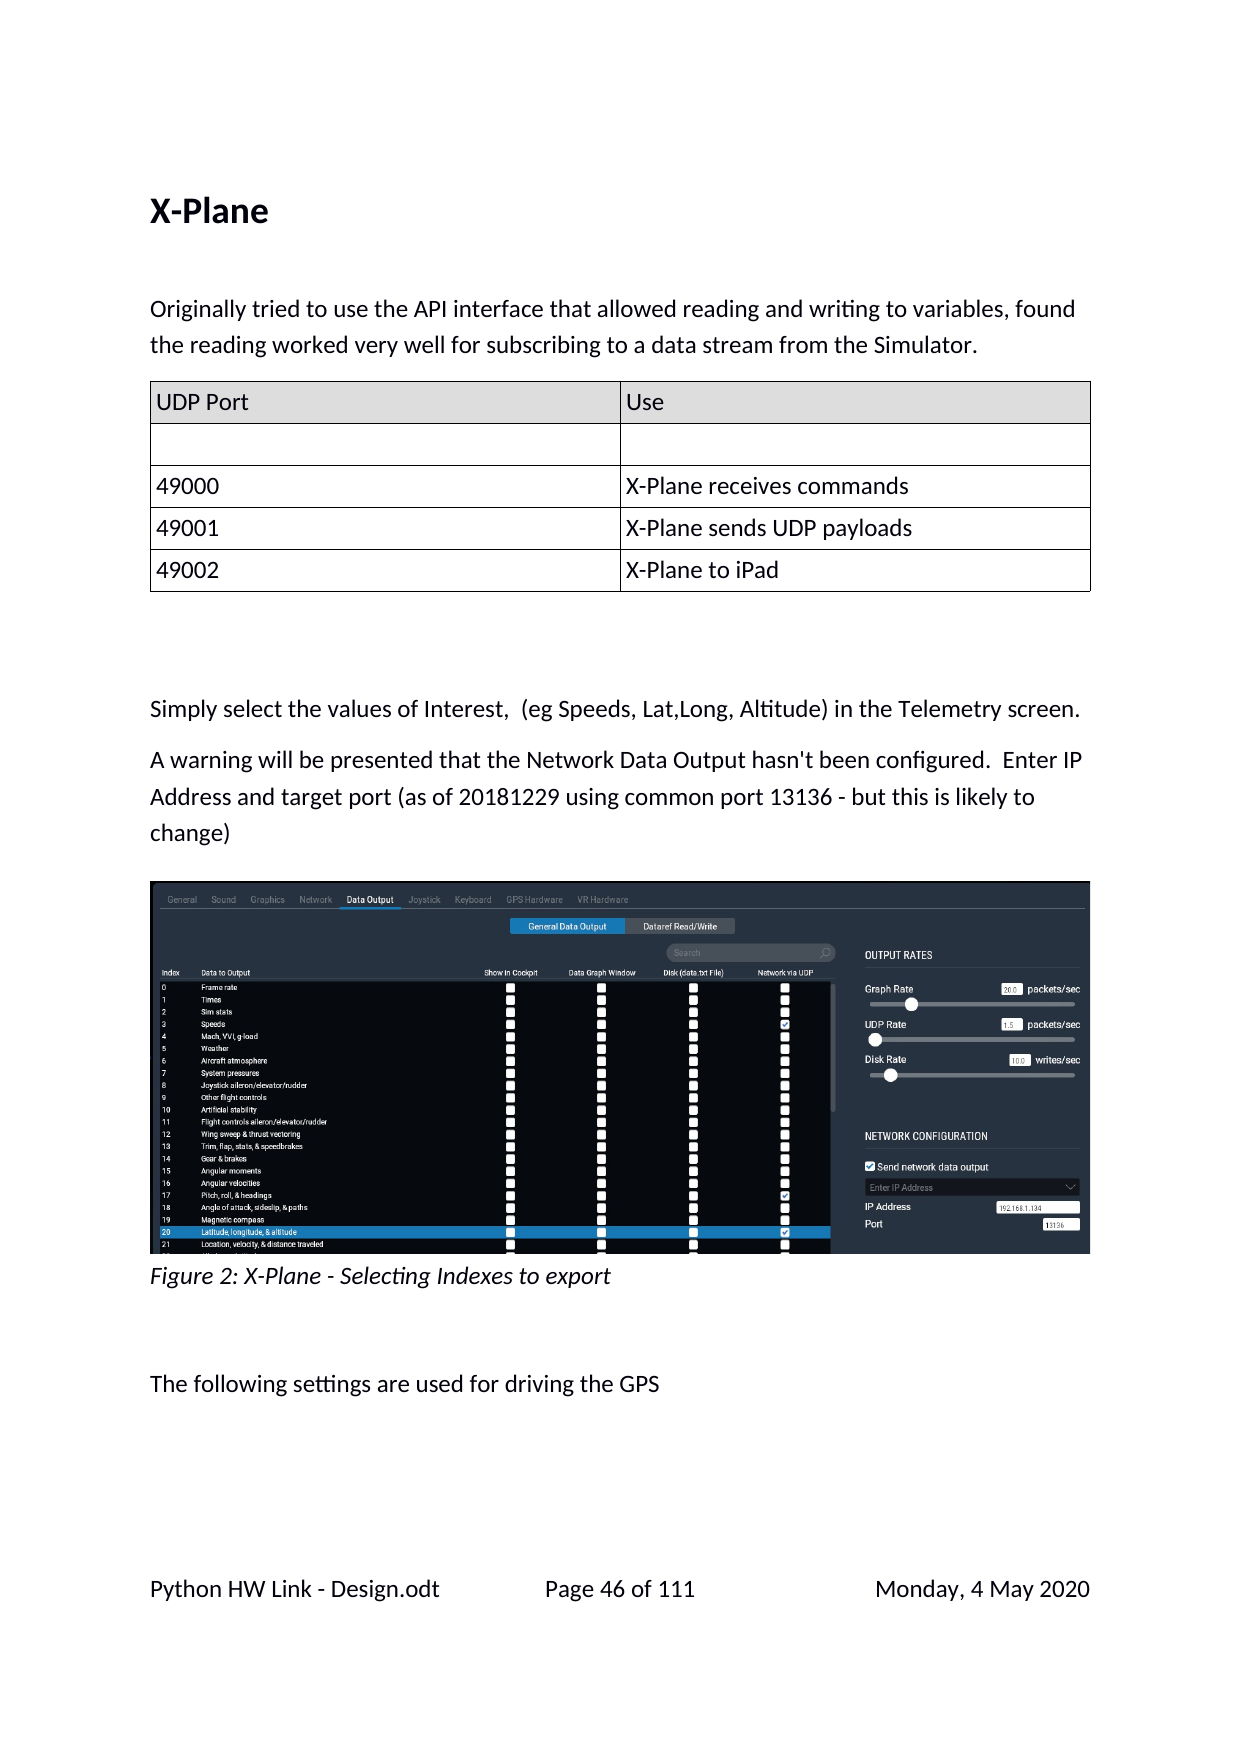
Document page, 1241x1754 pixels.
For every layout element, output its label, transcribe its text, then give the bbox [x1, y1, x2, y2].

text Figure 2: X-Plane - Selecting Indexes to export [150, 1254, 1090, 1291]
text Originally tried to use the API interface that allowed reading and writing to variables, found the reading worked very well for subscribing to a data stream from the Simulator. [150, 293, 1090, 360]
text The following settings are used for driving the GPS [150, 1369, 1090, 1399]
table_header UDP Port [151, 382, 620, 423]
table_cell 49000 [151, 466, 620, 507]
table_cell 49002 [151, 550, 620, 591]
subtitle X-Plane [150, 187, 1090, 233]
table_cell [621, 424, 1090, 465]
text A warning will be presented that the Network Data Output hasn't been configured. Enter IP Address and target port (as of 20181229 using common port 13136 - but this is likely to change) [150, 744, 1090, 848]
table_header Use [621, 382, 1090, 423]
picture [150, 881, 1091, 1254]
table_cell X-Plane receives commands [621, 466, 1090, 507]
text Simply select the values of Interest, (eg Speeds, Lat,Long, Altitude) in the Telemetry screen. [150, 693, 1090, 724]
table_cell X-Plane sends UDP payloads [621, 508, 1090, 549]
table_cell 49001 [151, 508, 620, 549]
table_cell X-Plane to iPad [621, 550, 1090, 591]
table_cell [151, 424, 620, 465]
